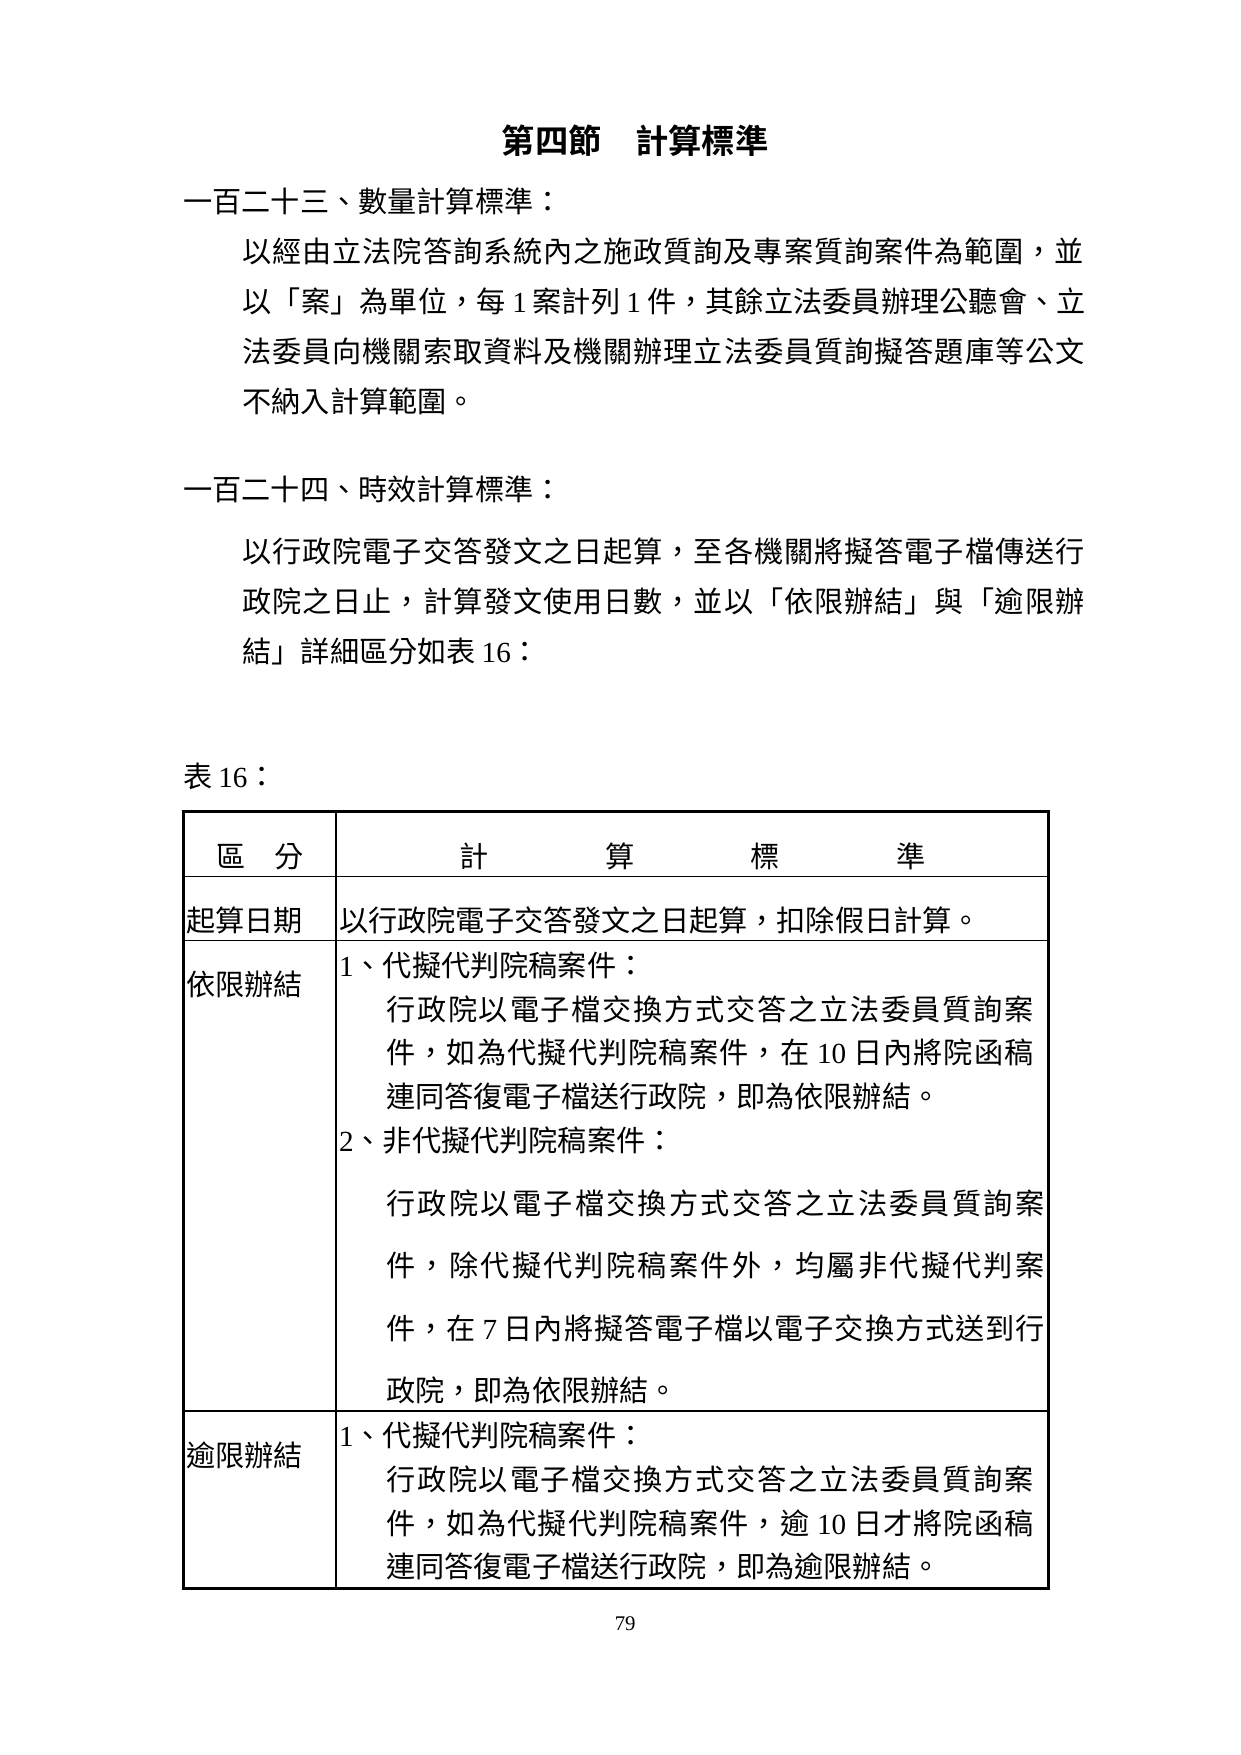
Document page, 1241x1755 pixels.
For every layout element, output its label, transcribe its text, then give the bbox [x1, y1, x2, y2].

text 一百二十三、數量計算標準： [183, 172, 1087, 222]
text 以經由立法院答詢系統內之施政質詢及專案質詢案件為範圍，並以「案」為單位，每1案計列1件，其餘立法委員辦理公聽會、立法委員向機關索取資料及機關辦理立法委員質詢擬答題庫等公文不納入計算範圍。 [242, 222, 1087, 422]
text 第四節 計算標準 [183, 97, 1087, 160]
table_cell 起算日期 [185, 877, 335, 940]
table_header 區 分 [185, 813, 335, 876]
text 表16： [183, 747, 1087, 797]
table_header 計 算 標 準 [337, 813, 1047, 876]
table_cell 1、代擬代判院稿案件： 行政院以電子檔交換方式交答之立法委員質詢案件，如為代擬代判院稿案件，在10日內將院函稿連同答復電子檔送行政院，即為依限辦結。 2、非代擬代判院稿案件： 行政院以電子檔交換方式交答之立法委員質詢案件，除代擬代判院稿案件外，均屬非代擬代判案件，在7日內將擬答電子檔以電子交換方式送到行政院，即為依限辦結。 [337, 941, 1047, 1410]
table_cell 1、代擬代判院稿案件： 行政院以電子檔交換方式交答之立法委員質詢案件，如為代擬代判院稿案件，逾10日才將院函稿連同答復電子檔送行政院，即為逾限辦結。 [337, 1412, 1047, 1587]
text 一百二十四、時效計算標準： [183, 460, 1087, 510]
text 以行政院電子交答發文之日起算，至各機關將擬答電子檔傳送行政院之日止，計算發文使用日數，並以「依限辦結」與「逾限辦結」詳細區分如表16： [242, 522, 1087, 672]
table_cell 以行政院電子交答發文之日起算，扣除假日計算。 [337, 877, 1047, 940]
table_cell 逾限辦結 [185, 1412, 335, 1587]
table_cell 依限辦結 [185, 941, 335, 1410]
